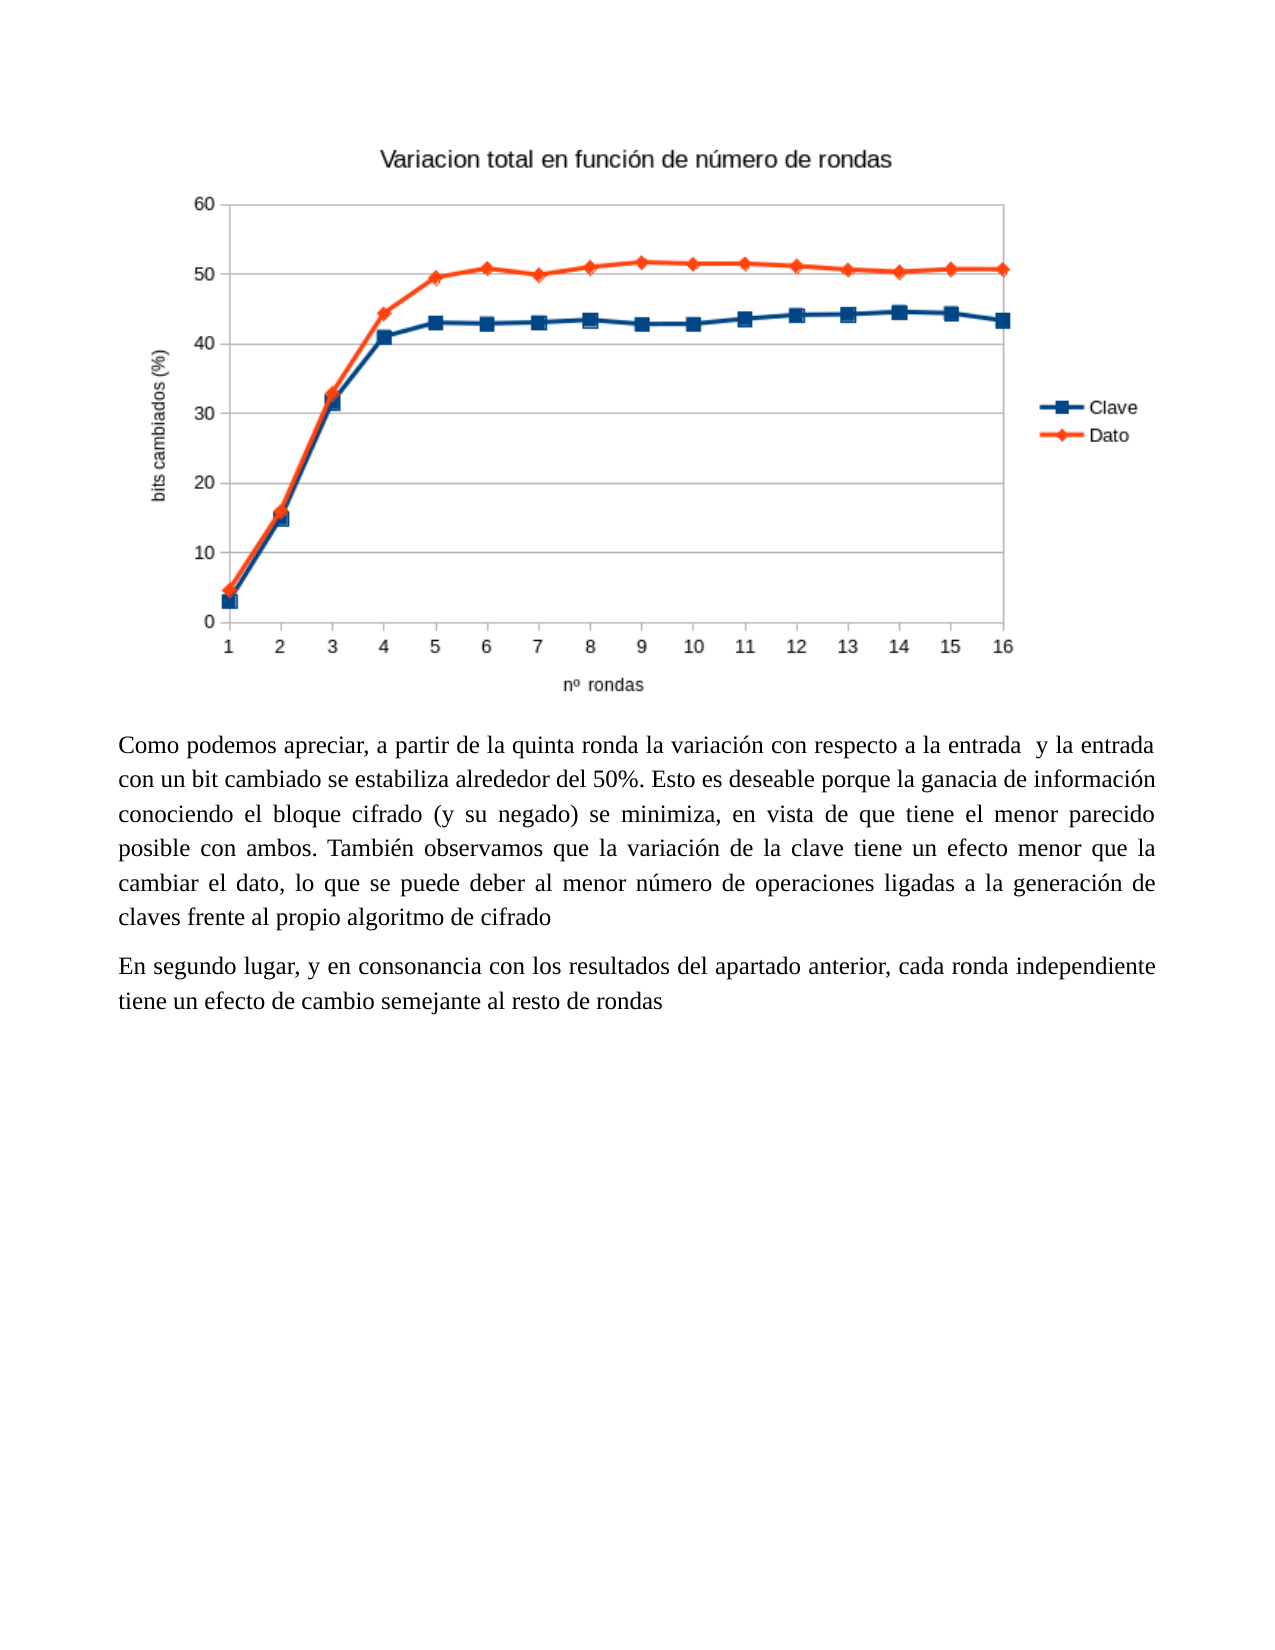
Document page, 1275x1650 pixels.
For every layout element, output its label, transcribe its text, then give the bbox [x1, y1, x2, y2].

text Como podemos apreciar, a partir de la quinta ronda la variación con respecto a la entrada y la entrada con un bit cambiado se estabiliza alrededor del 50%. Esto es deseable porque la ganacia de información conociendo el bloque cifrado (y su negado) se minimiza, en vista de que tiene el menor parecido posible con ambos. También observamos que la variación de la clave tiene un efecto menor que la cambiar el dato, lo que se puede deber al menor número de operaciones ligadas a la generación de claves frente al propio algoritmo de cifrado [118, 725, 1157, 931]
text En segundo lugar, y en consonancia con los resultados del apartado anterior, cada ronda independiente tiene un efecto de cambio semejante al resto de rondas [118, 951, 1157, 1015]
picture [118, 118, 1157, 725]
